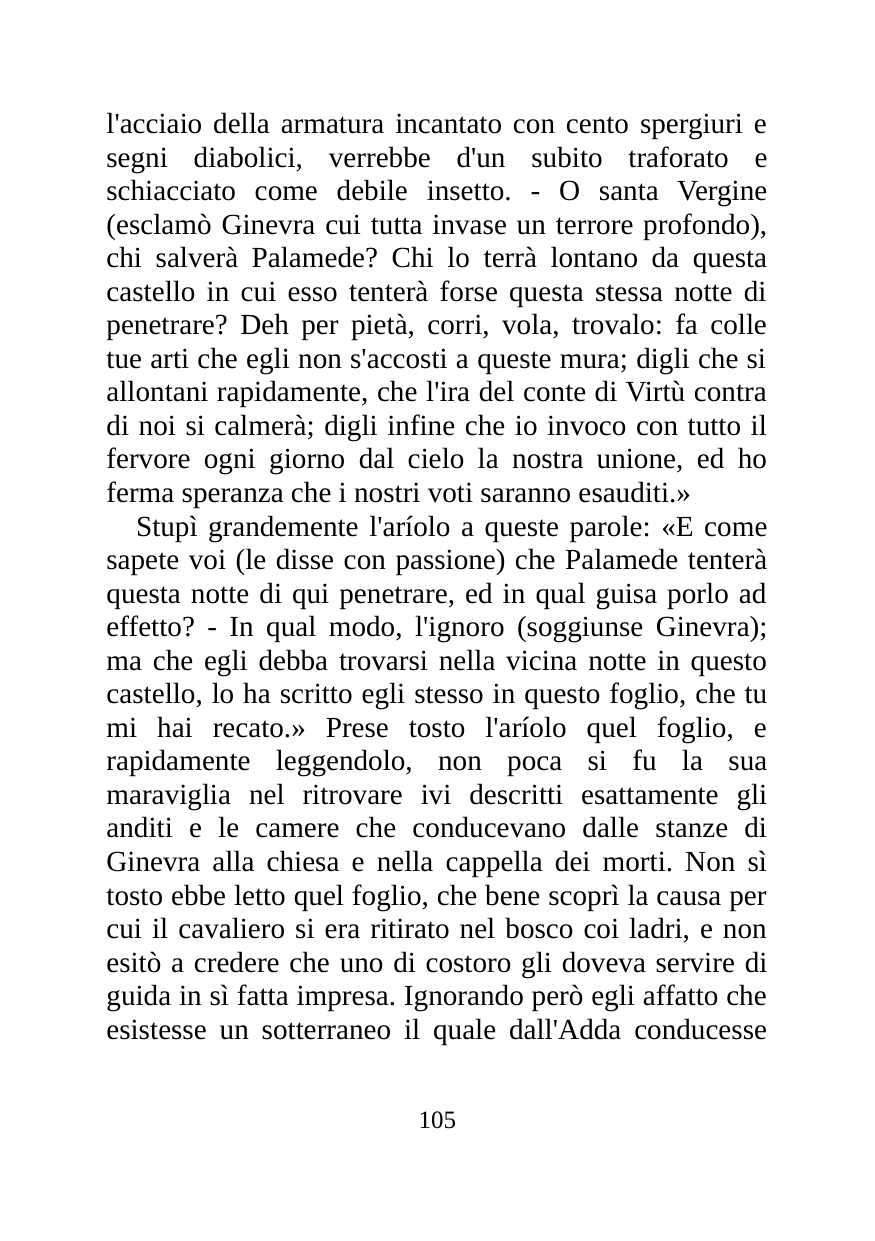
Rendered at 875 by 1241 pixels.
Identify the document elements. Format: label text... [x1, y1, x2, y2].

text l'acciaio della armatura incantato con cento spergiuri e segni diabolici, verrebbe d'un subito traforato e schiacciato come debile insetto. - O santa Vergine (esclamò Ginevra cui tutta invase un terrore profondo), chi salverà Palamede? Chi lo terrà lontano da questa castello in cui esso tenterà forse questa stessa notte di penetrare? Deh per pietà, corri, vola, trovalo: fa colle tue arti che egli non s'accosti a queste mura; digli che si allontani rapidamente, che l'ira del conte di Virtù contra di noi si calmerà; digli infine che io invoco con tutto il fervore ogni giorno dal cielo la nostra unione, ed ho ferma speranza che i nostri voti saranno esauditi.» [106, 106, 768, 509]
text Stupì grandemente l'aríolo a queste parole: «E come sapete voi (le disse con passione) che Palamede tenterà questa notte di qui penetrare, ed in qual guisa porlo ad effetto? - In qual modo, l'ignoro (soggiunse Ginevra); ma che egli debba trovarsi nella vicina notte in questo castello, lo ha scritto egli stesso in questo foglio, che tu mi hai recato.» Prese tosto l'aríolo quel foglio, e rapidamente leggendolo, non poca si fu la sua maraviglia nel ritrovare ivi descritti esattamente gli anditi e le camere che conducevano dalle stanze di Ginevra alla chiesa e nella cappella dei morti. Non sì tosto ebbe letto quel foglio, che bene scoprì la causa per cui il cavaliero si era ritirato nel bosco coi ladri, e non esitò a credere che uno di costoro gli doveva servire di guida in sì fatta impresa. Ignorando però egli affatto che esistesse un sotterraneo il quale dall'Adda conducesse [106, 509, 768, 1045]
